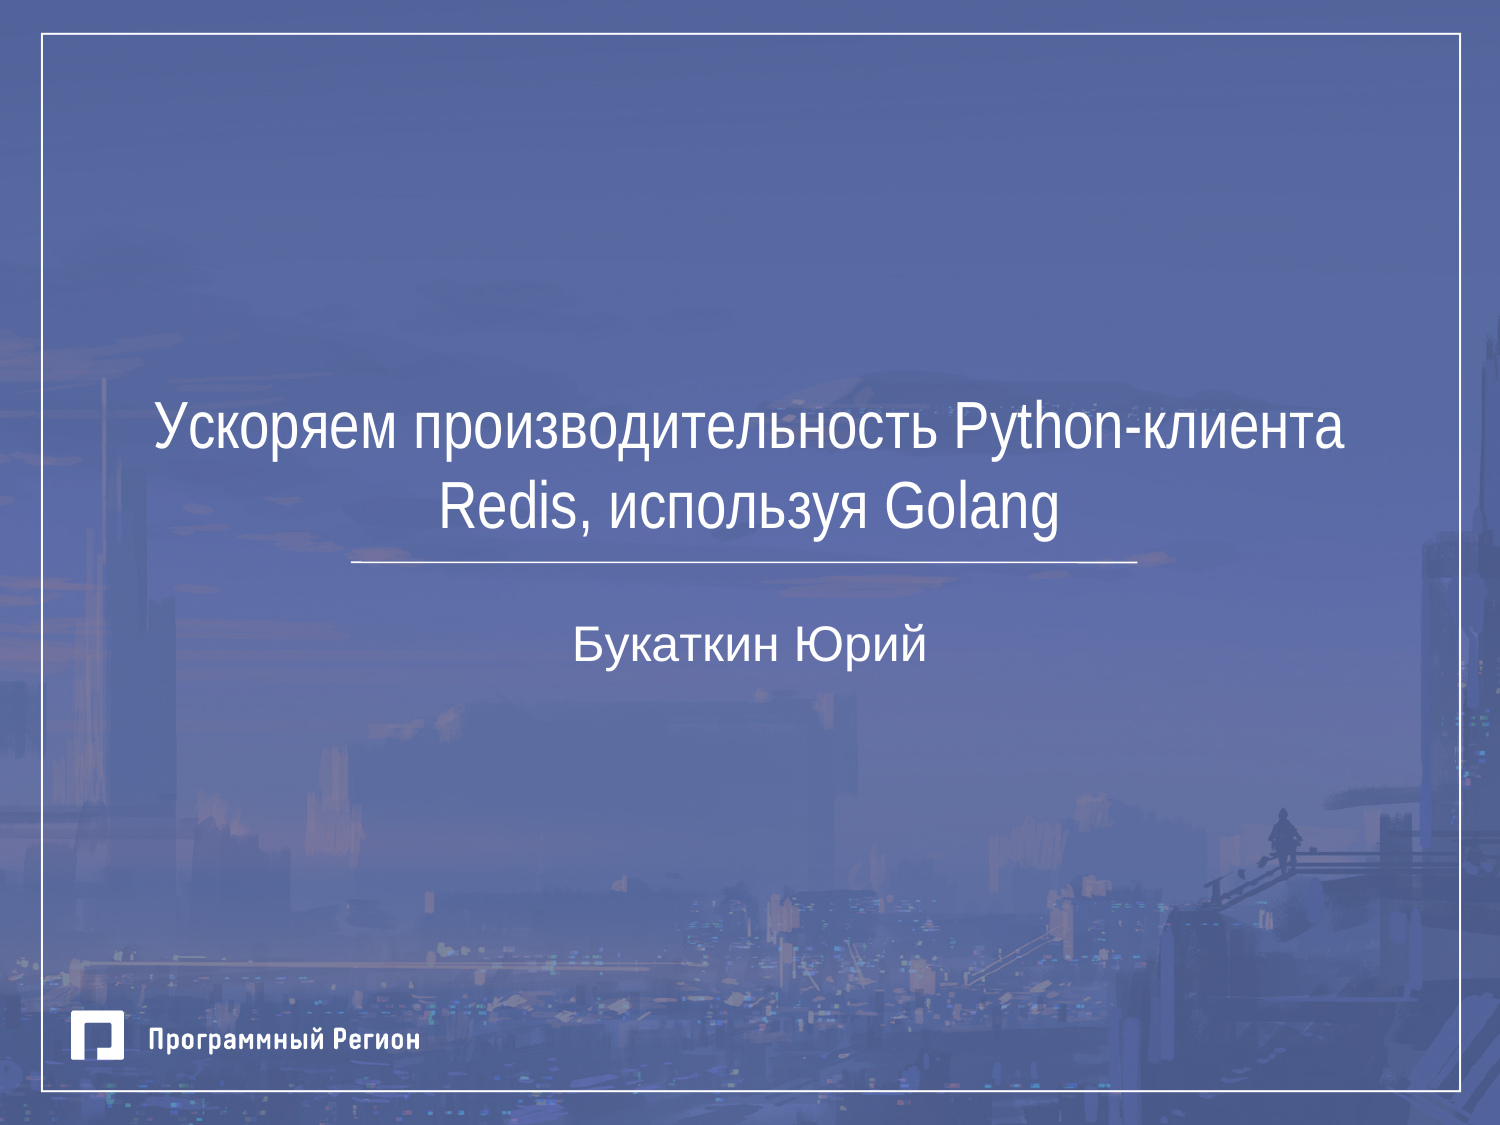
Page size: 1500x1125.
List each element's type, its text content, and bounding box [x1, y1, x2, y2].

text_box Ускоряем производительность Python-клиента Redis, используя Golang [75, 398, 1426, 526]
picture [0, 0, 1500, 1125]
text_box Букаткин Юрий [82, 603, 1418, 680]
